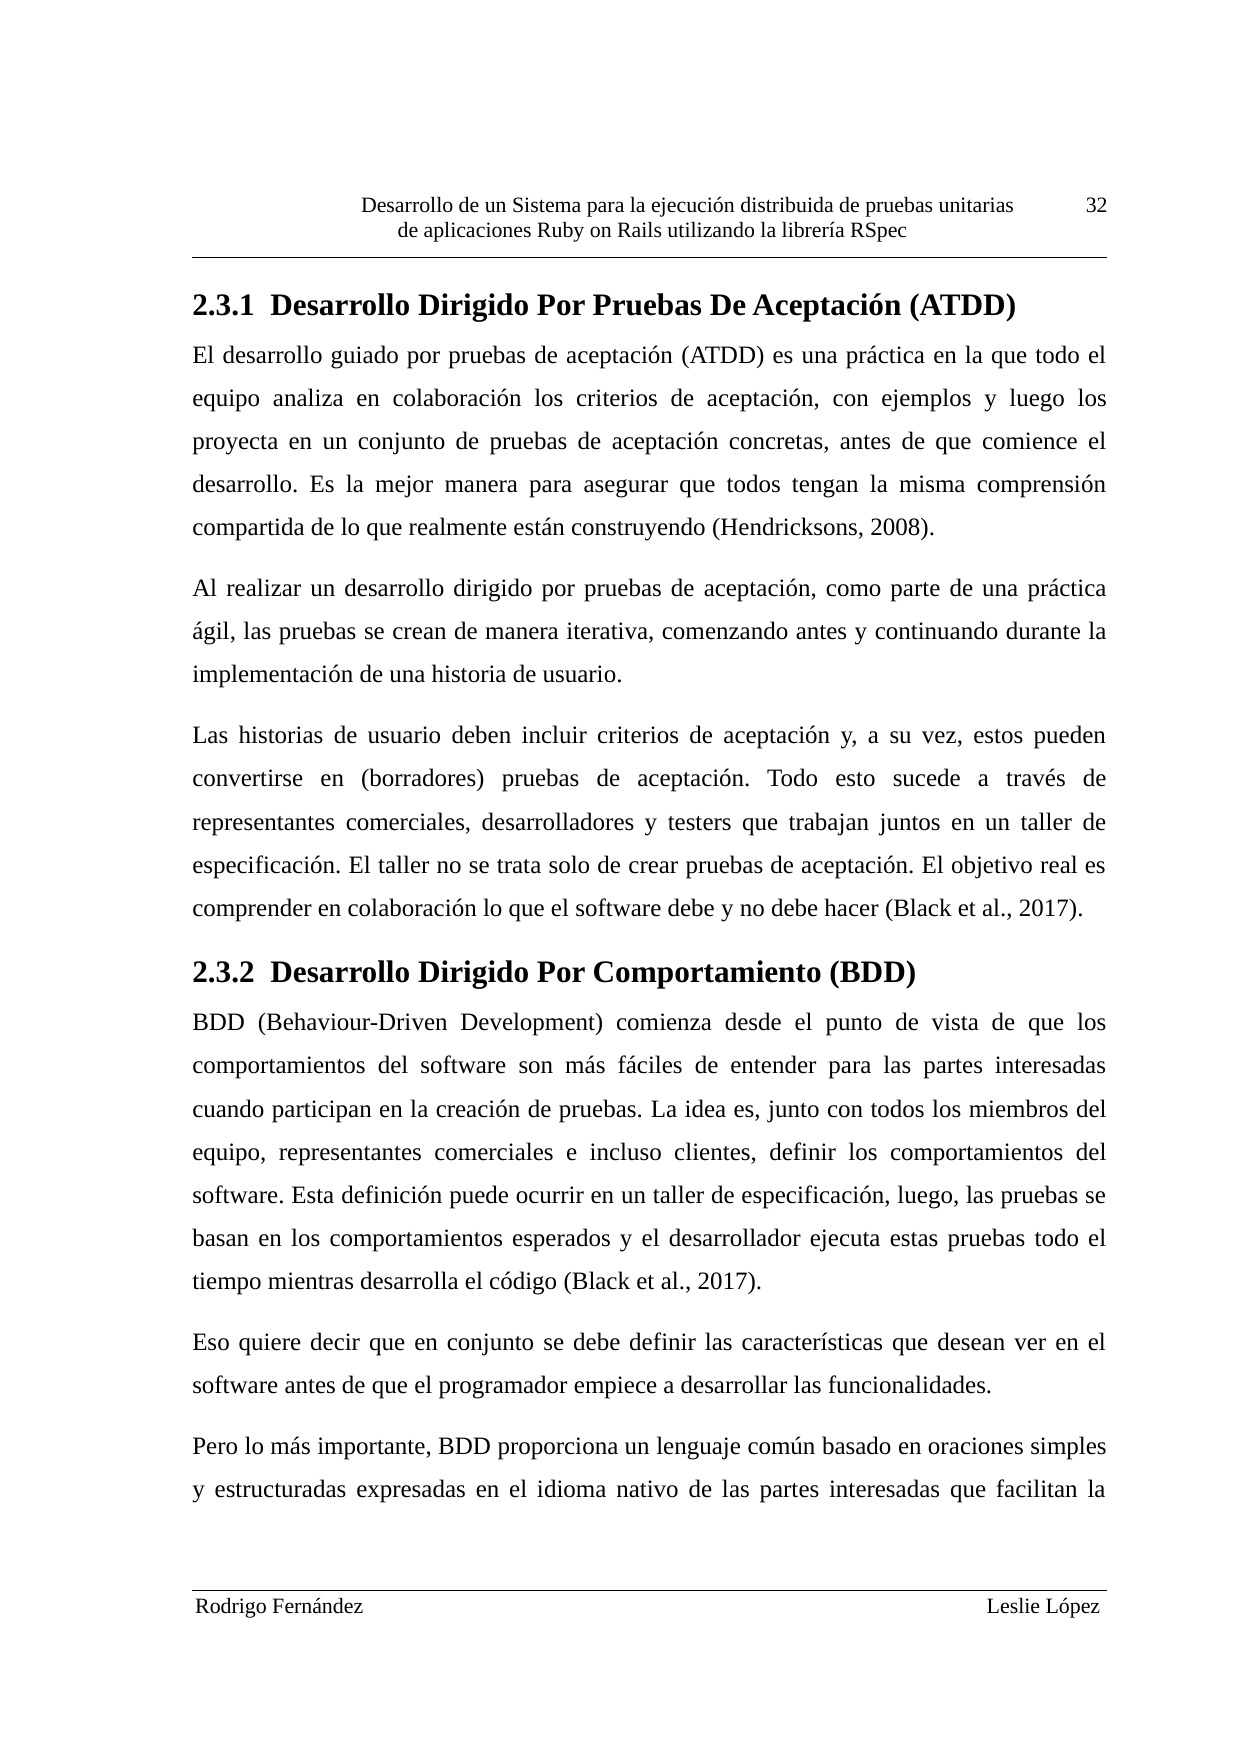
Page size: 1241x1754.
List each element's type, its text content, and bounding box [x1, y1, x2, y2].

text El desarrollo guiado por pruebas de aceptación (ATDD) es una práctica en la que todo el equipo analiza en colaboración los criterios de aceptación, con ejemplos y luego los proyecta en un conjunto de pruebas de aceptación concretas, antes de que comience el desarrollo. Es la mejor manera para asegurar que todos tengan la misma comprensión compartida de lo que realmente están construyendo (Hendricksons, 2008)⁠. [192, 340, 1107, 541]
text Pero lo más importante, BDD proporciona un lenguaje común basado en oraciones simples y estructuradas expresadas en el idioma nativo de las partes interesadas que facilitan la [192, 1431, 1107, 1503]
subtitle Desarrollo dirigido por comportamiento (BDD) [192, 954, 1107, 990]
text BDD (Behaviour-Driven Development) comienza desde el punto de vista de que los comportamientos del software son más fáciles de entender para las partes interesadas cuando participan en la creación de pruebas. La idea es, junto con todos los miembros del equipo, representantes comerciales e incluso clientes, definir los comportamientos del software. Esta definición puede ocurrir en un taller de especificación, luego, las pruebas se basan en los comportamientos esperados y el desarrollador ejecuta estas pruebas todo el tiempo mientras desarrolla el código (Black et al., 2017)⁠. [192, 1007, 1107, 1295]
text Las historias de usuario deben incluir criterios de aceptación y, a su vez, estos pueden convertirse en (borradores) pruebas de aceptación. Todo esto sucede a través de representantes comerciales, desarrolladores y testers que trabajan juntos en un taller de especificación. El taller no se trata solo de crear pruebas de aceptación. El objetivo real es comprender en colaboración lo que el software debe y no debe hacer (Black et al., 2017)⁠. [192, 720, 1107, 922]
text Eso quiere decir que en conjunto se debe definir las características que desean ver en el software antes de que el programador empiece a desarrollar las funcionalidades. [192, 1327, 1107, 1399]
text Al realizar un desarrollo dirigido por pruebas de aceptación, como parte de una práctica ágil, las pruebas se crean de manera iterativa, comenzando antes y continuando durante la implementación de una historia de usuario. [192, 573, 1107, 688]
subtitle Desarrollo dirigido por pruebas de aceptación (ATDD) [192, 286, 1107, 322]
